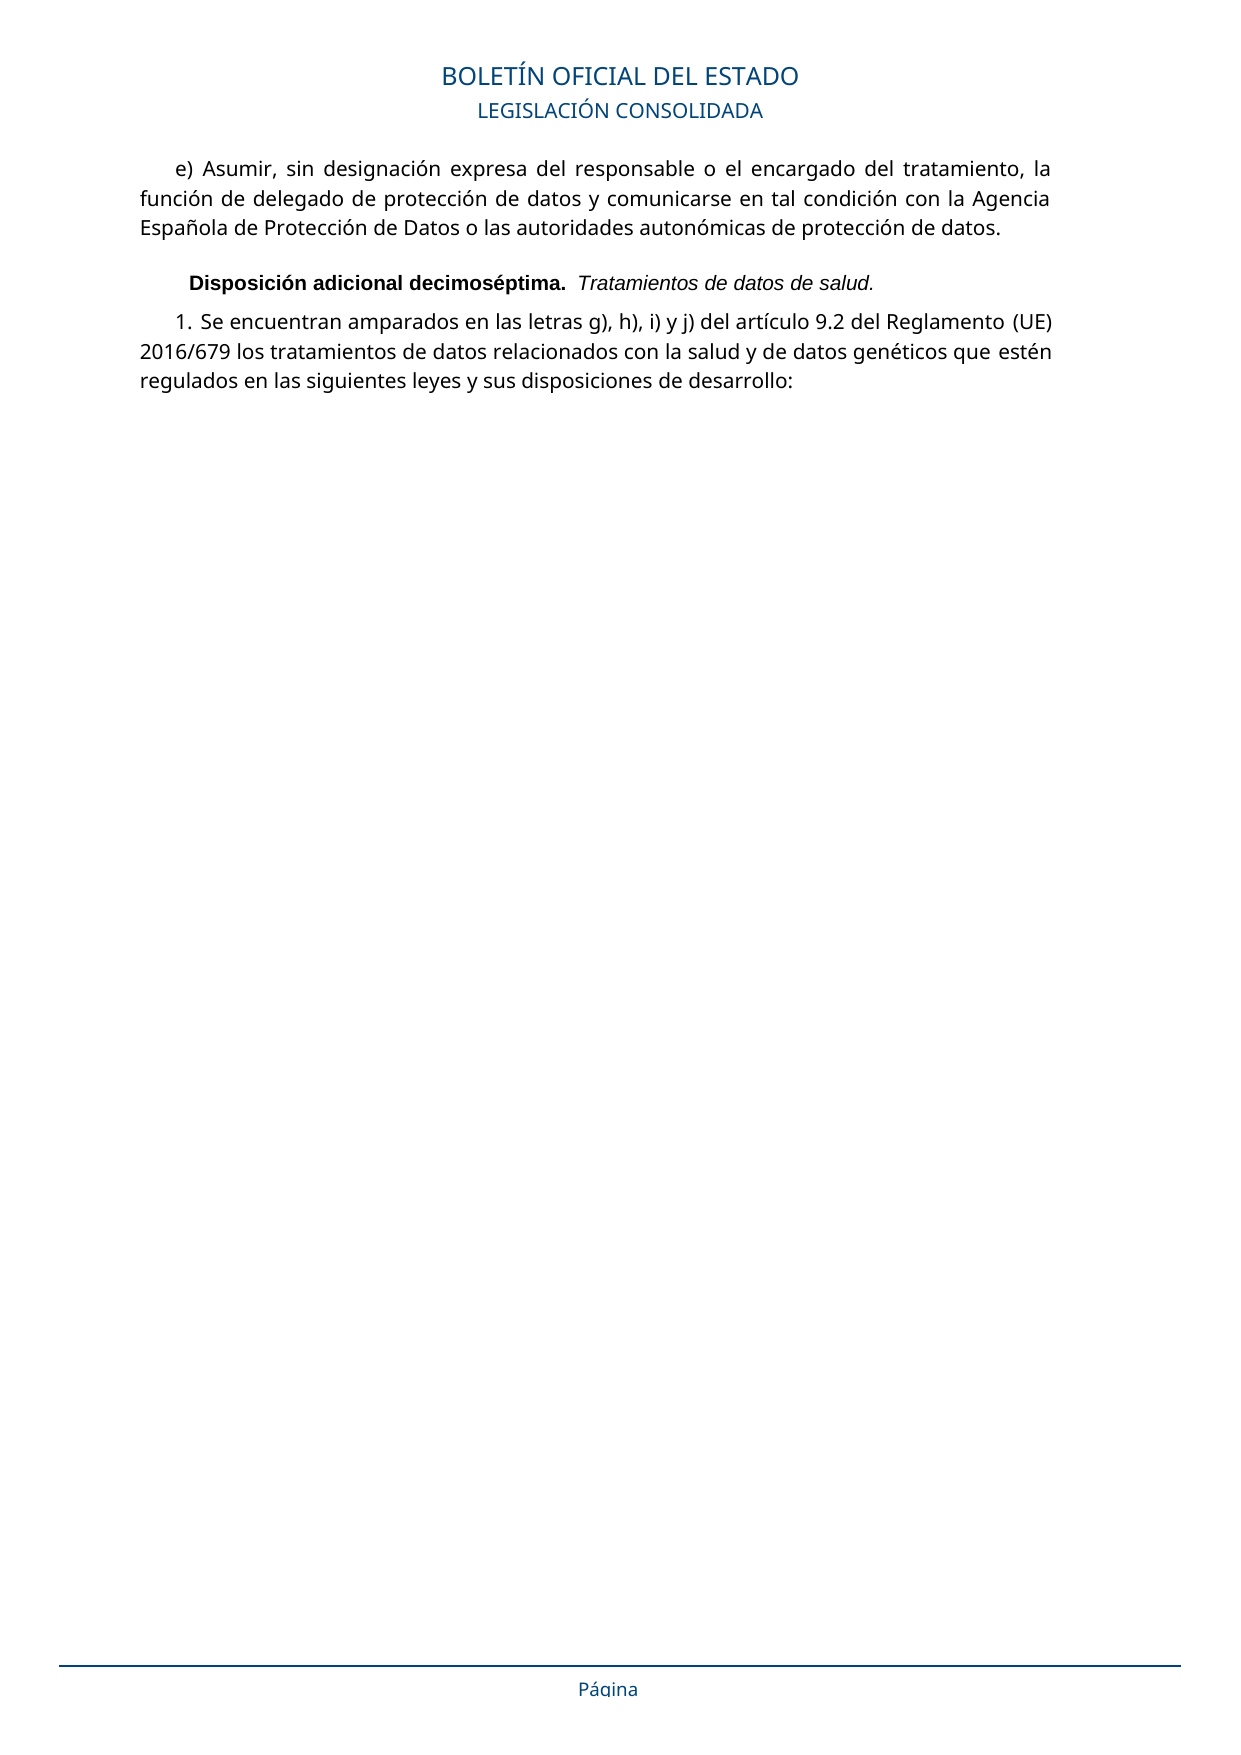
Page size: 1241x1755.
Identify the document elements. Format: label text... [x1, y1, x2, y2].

list Se encuentran amparados en las letras g), h), i) y j) del artículo 9.2 del Reglamento (UE) 2016/679 los tratamientos de datos relacionados con la salud y de datos genéticos que estén regulados en las siguientes leyes y sus disposiciones de desarrollo: [139, 307, 1052, 394]
list Asumir, sin designación expresa del responsable o el encargado del tratamiento, la función de delegado de protección de datos y comunicarse en tal condición con la Agencia Española de Protección de Datos o las autoridades autonómicas de protección de datos. [139, 154, 1052, 241]
text Disposición adicional decimoséptima. Tratamientos de datos de salud. [189, 271, 1184, 295]
